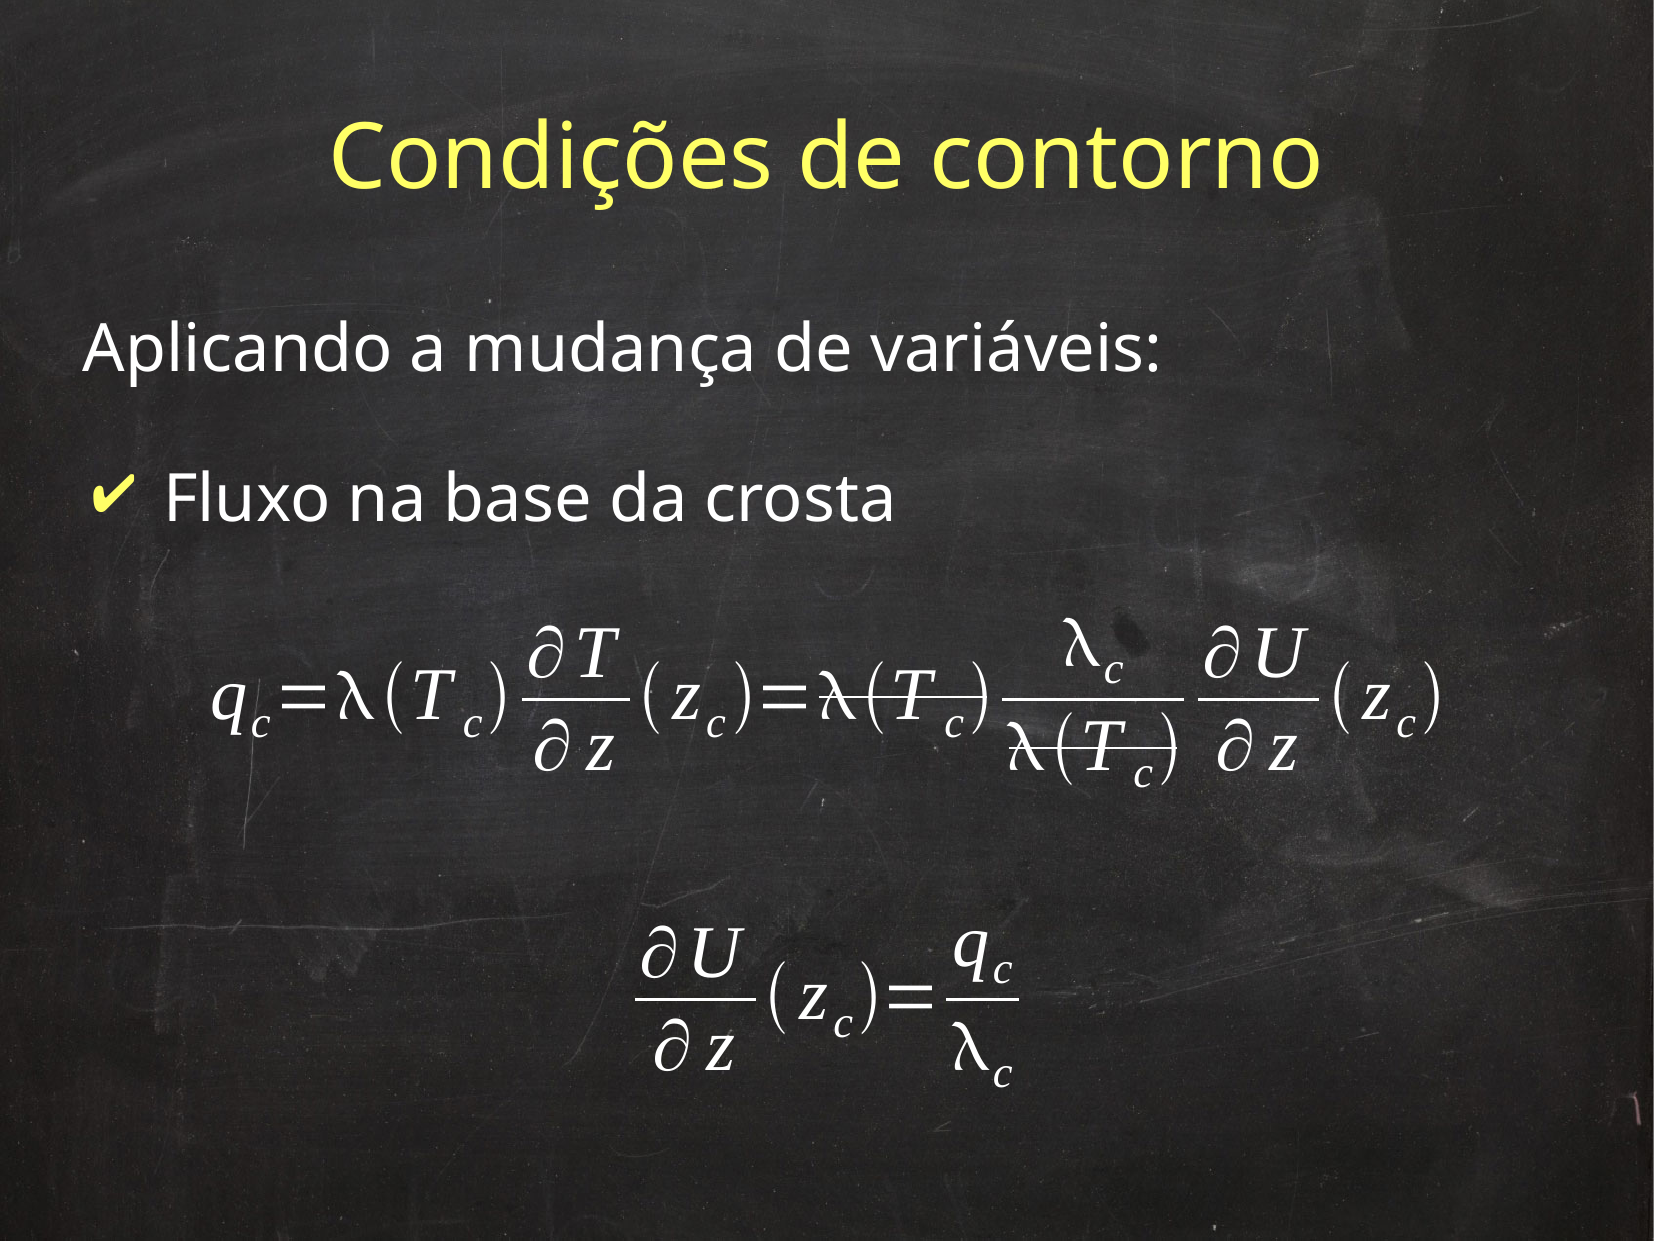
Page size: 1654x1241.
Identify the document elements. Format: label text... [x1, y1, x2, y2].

list Aplicando a mudança de variáveis: [82, 300, 1571, 460]
picture [0, 0, 1654, 1241]
chart [625, 900, 1028, 1098]
chart [202, 600, 1451, 798]
list Fluxo na base da crosta [75, 450, 1564, 610]
title Condições de contorno [82, 56, 1571, 250]
